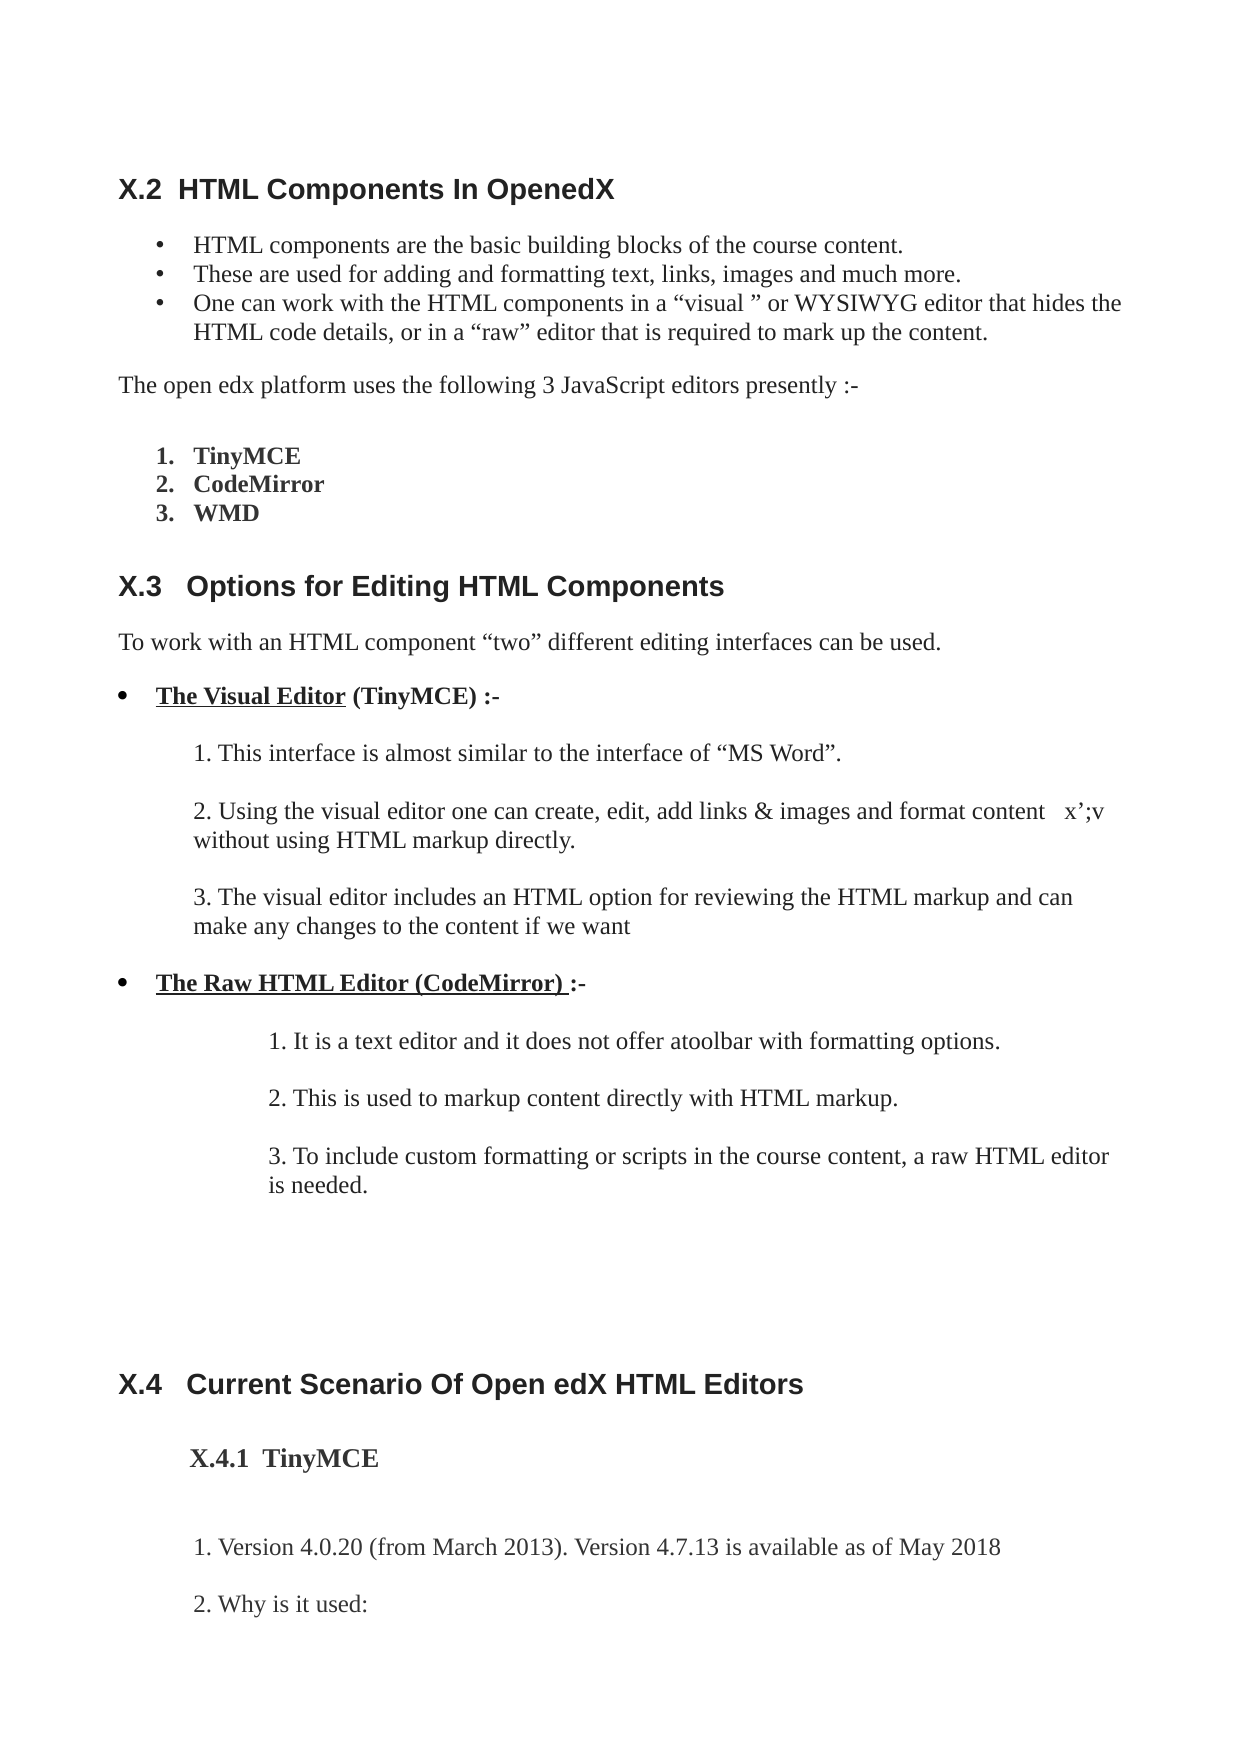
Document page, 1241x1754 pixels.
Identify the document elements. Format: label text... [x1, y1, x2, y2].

list HTML components are the basic building blocks of the course content. [156, 230, 1122, 259]
list One can work with the HTML components in a “visual ” or WYSIWYG editor that hides the HTML code details, or in a “raw” editor that is required to mark up the content. [156, 288, 1122, 345]
list 1. This interface is almost similar to the interface of “MS Word”. [156, 738, 1122, 767]
list CodeMirror [156, 469, 1122, 498]
list 2. Why is it used: [193, 1589, 1122, 1618]
list The Raw HTML Editor (CodeMirror) :- [118, 968, 1122, 997]
text X.3 Options for Editing HTML Components [118, 569, 1122, 602]
text X.2 HTML Components In OpenedX [118, 172, 1122, 205]
list 1. Version 4.0.20 (from March 2013). Version 4.7.13 is available as of May 2018 [193, 1532, 1122, 1561]
list 2. Using the visual editor one can create, edit, add links & images and format content x’;v without using HTML markup directly. [156, 796, 1122, 853]
text To work with an HTML component “two” different editing interfaces can be used. [118, 627, 1122, 656]
text X.4.1 TinyMCE [118, 1442, 1122, 1474]
list These are used for adding and formatting text, links, images and much more. [156, 259, 1122, 288]
list TinyMCE [156, 441, 1122, 469]
list 3. To include custom formatting or scripts in the course content, a raw HTML editor is needed. [231, 1141, 1122, 1198]
list The Visual Editor (TinyMCE) :- [118, 681, 1122, 710]
text X.4 Current Scenario Of Open edX HTML Editors [118, 1367, 1122, 1401]
list 2. This is used to markup content directly with HTML markup. [231, 1083, 1122, 1112]
list 3. The visual editor includes an HTML option for reviewing the HTML markup and can make any changes to the content if we want [156, 882, 1122, 940]
list WMD [156, 498, 1122, 527]
list 1. It is a text editor and it does not offer atoolbar with formatting options. [231, 1026, 1122, 1055]
text The open edx platform uses the following 3 JavaScript editors presently :- [118, 370, 1122, 399]
